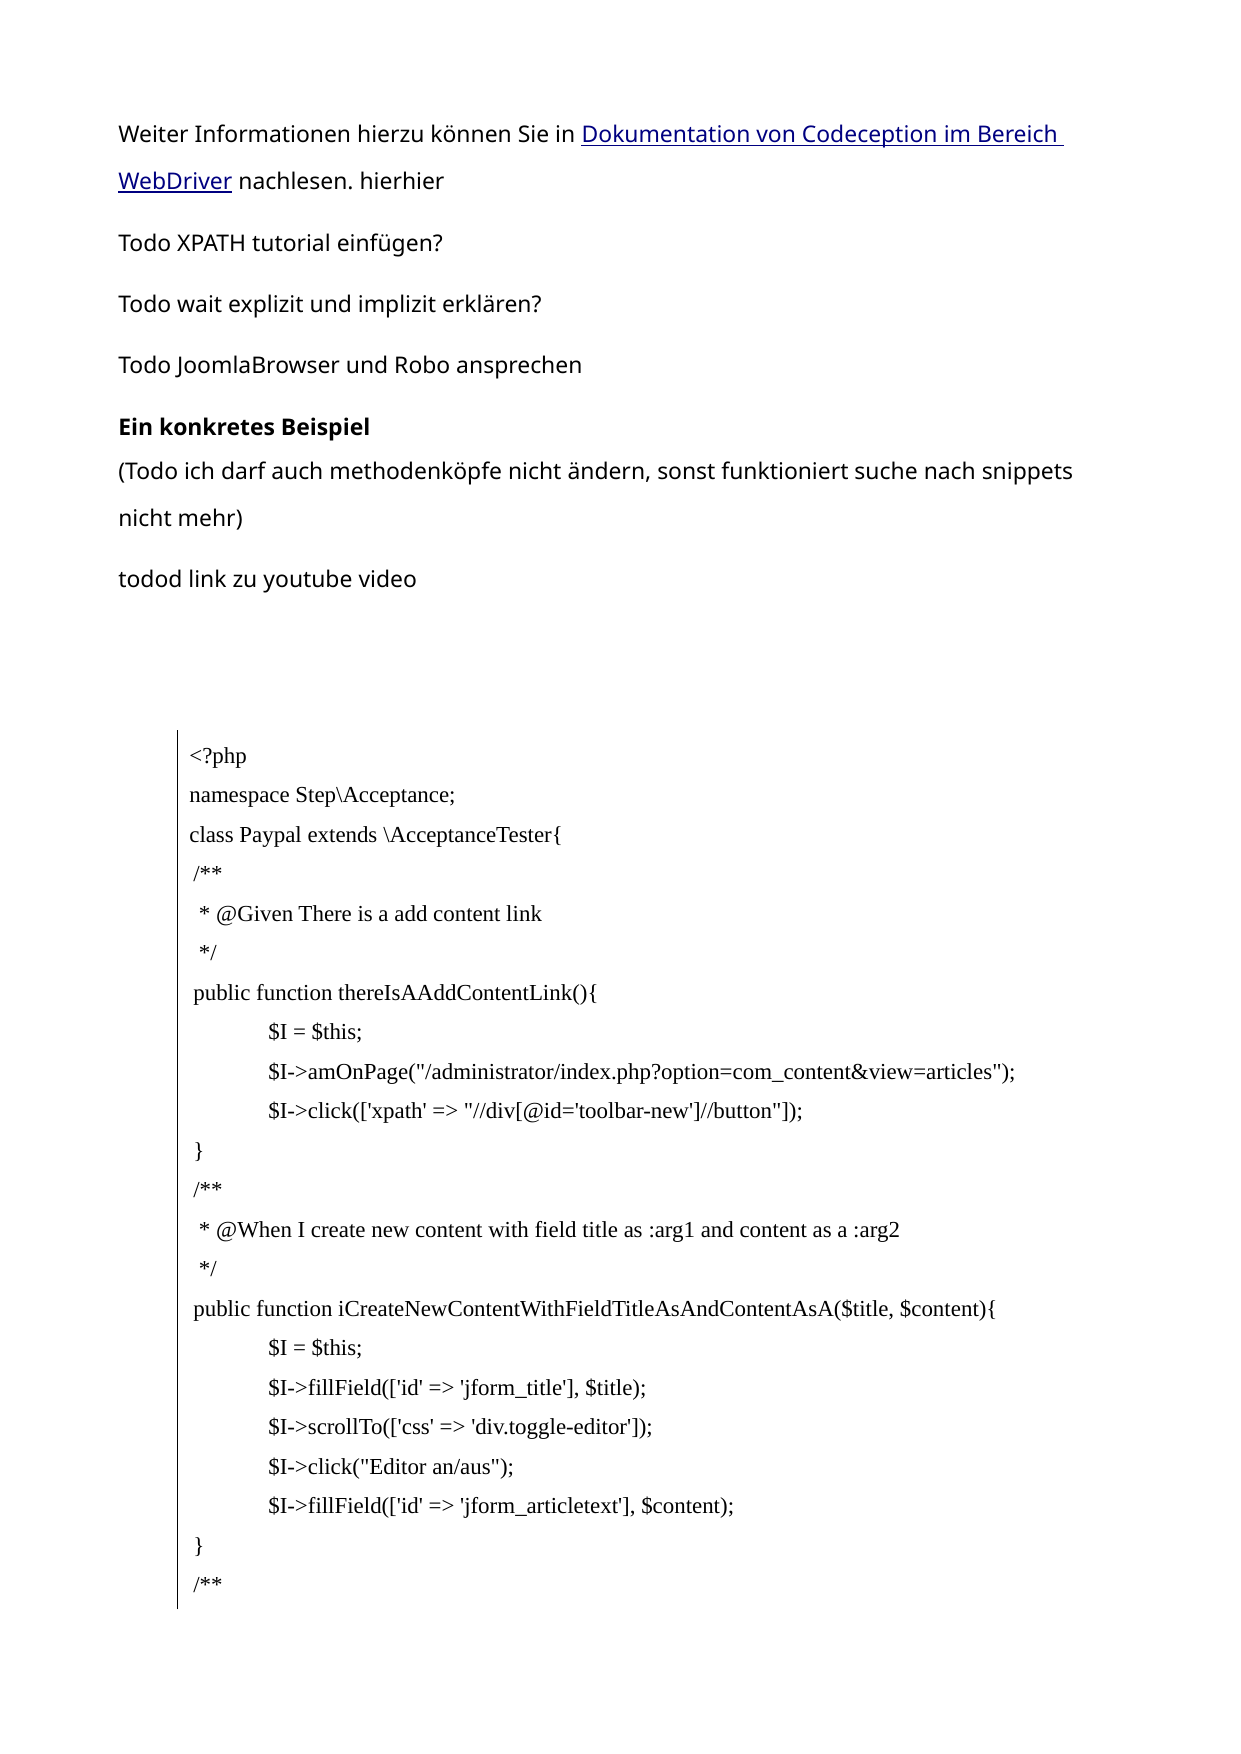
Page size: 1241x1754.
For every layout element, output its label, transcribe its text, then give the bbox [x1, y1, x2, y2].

text Weiter Informationen hierzu können Sie in Dokumentation von Codeception im Bereich WebDriver nachlesen. hierhier [118, 118, 1122, 196]
text todod link zu youtube video [118, 563, 1122, 594]
text <?php namespace Step\Acceptance; class Paypal extends \AcceptanceTester{ /** * @Given There is a add content link */ public function thereIsAAddContentLink(){ $I = $this; $I->amOnPage("/administrator/index.php?option=com_content&view=articles"); $I->click(['xpath' => "//div[@id='toolbar-new']//button"]); } /** * @When I create new content with field title as :arg1 and content as a :arg2 */ public function iCreateNewContentWithFieldTitleAsAndContentAsA($title, $content){ $I = $this; $I->fillField(['id' => 'jform_title'], $title); $I->scrollTo(['css' => 'div.toggle-editor']); $I->click("Editor an/aus"); $I->fillField(['id' => 'jform_articletext'], $content); } /** [178, 730, 1122, 1609]
subtitle Ein konkretes Beispiel [118, 411, 1122, 442]
text (Todo ich darf auch methodenköpfe nicht ändern, sonst funktioniert suche nach snippets nicht mehr) [118, 454, 1122, 533]
text Todo XPATH tutorial einfügen? [118, 226, 1122, 258]
text Todo JoomlaBrowser und Robo ansprechen [118, 349, 1122, 381]
text Todo wait explizit und implizit erklären? [118, 288, 1122, 319]
